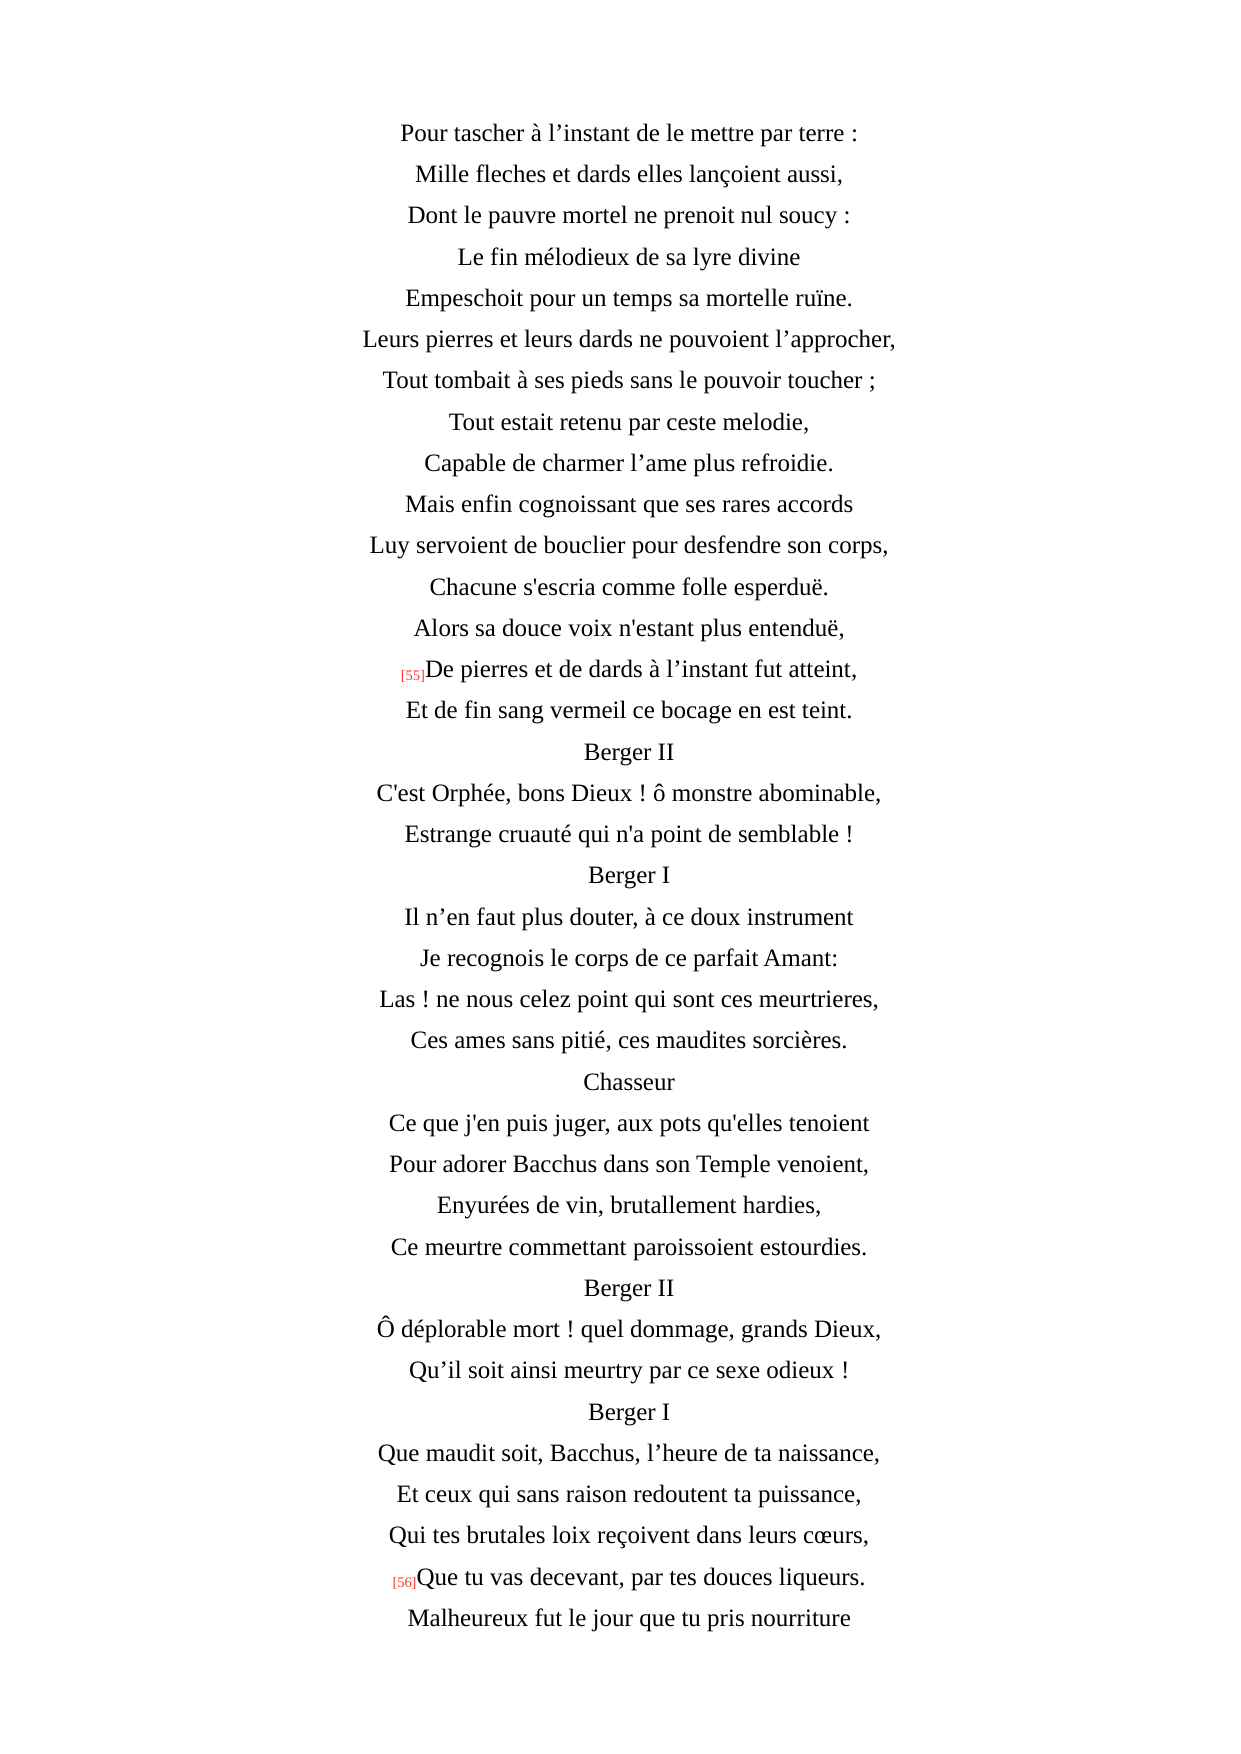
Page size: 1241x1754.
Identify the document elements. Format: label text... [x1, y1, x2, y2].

text Capable de charmer l’ame plus refroidie. [118, 448, 1122, 477]
text Pour adorer Bacchus dans son Temple venoient, [118, 1149, 1122, 1178]
text Dont le pauvre mortel ne prenoit nul soucy : [118, 201, 1122, 229]
text Ce que j'en puis juger, aux pots qu'elles tenoient [118, 1108, 1122, 1137]
text Je recognois le corps de ce parfait Amant: [118, 943, 1122, 972]
text Berger II [118, 737, 1122, 766]
text Empeschoit pour un temps sa mortelle ruïne. [118, 283, 1122, 312]
text Ô déplorable mort ! quel dommage, grands Dieux, [118, 1314, 1122, 1343]
text Malheureux fut le jour que tu pris nourriture [118, 1603, 1122, 1632]
text Tout estait retenu par ceste melodie, [118, 407, 1122, 436]
text Qui tes brutales loix reçoivent dans leurs cœurs, [118, 1521, 1122, 1549]
text [56]Que tu vas decevant, par tes douces liqueurs. [118, 1562, 1122, 1591]
text Berger I [118, 861, 1122, 889]
text Et ceux qui sans raison redoutent ta puissance, [118, 1479, 1122, 1508]
text Las ! ne nous celez point qui sont ces meurtrieres, [118, 984, 1122, 1013]
text Berger I [118, 1397, 1122, 1426]
text Estrange cruauté qui n'a point de semblable ! [118, 819, 1122, 848]
text Enyurées de vin, brutallement hardies, [118, 1191, 1122, 1219]
text Pour tascher à l’instant de le mettre par terre : [118, 118, 1122, 147]
text Alors sa douce voix n'estant plus entenduë, [118, 613, 1122, 642]
text Mais enfin cognoissant que ses rares accords [118, 489, 1122, 518]
text C'est Orphée, bons Dieux ! ô monstre abominable, [118, 778, 1122, 807]
text Chacune s'escria comme folle esperduë. [118, 572, 1122, 601]
text Qu’il soit ainsi meurtry par ce sexe odieux ! [118, 1356, 1122, 1384]
text Tout tombait à ses pieds sans le pouvoir toucher ; [118, 366, 1122, 394]
text Luy servoient de bouclier pour desfendre son corps, [118, 531, 1122, 559]
text [55]De pierres et de dards à l’instant fut atteint, [118, 654, 1122, 683]
text Chasseur [118, 1067, 1122, 1096]
text Berger II [118, 1273, 1122, 1302]
text Et de fin sang vermeil ce bocage en est teint. [118, 696, 1122, 724]
text Que maudit soit, Bacchus, l’heure de ta naissance, [118, 1438, 1122, 1467]
text Le fin mélodieux de sa lyre divine [118, 242, 1122, 271]
text Leurs pierres et leurs dards ne pouvoient l’approcher, [118, 324, 1122, 353]
text Il n’en faut plus douter, à ce doux instrument [118, 902, 1122, 931]
text Ces ames sans pitié, ces maudites sorcières. [118, 1026, 1122, 1054]
text Ce meurtre commettant paroissoient estourdies. [118, 1232, 1122, 1261]
text Mille fleches et dards elles lançoient aussi, [118, 159, 1122, 188]
